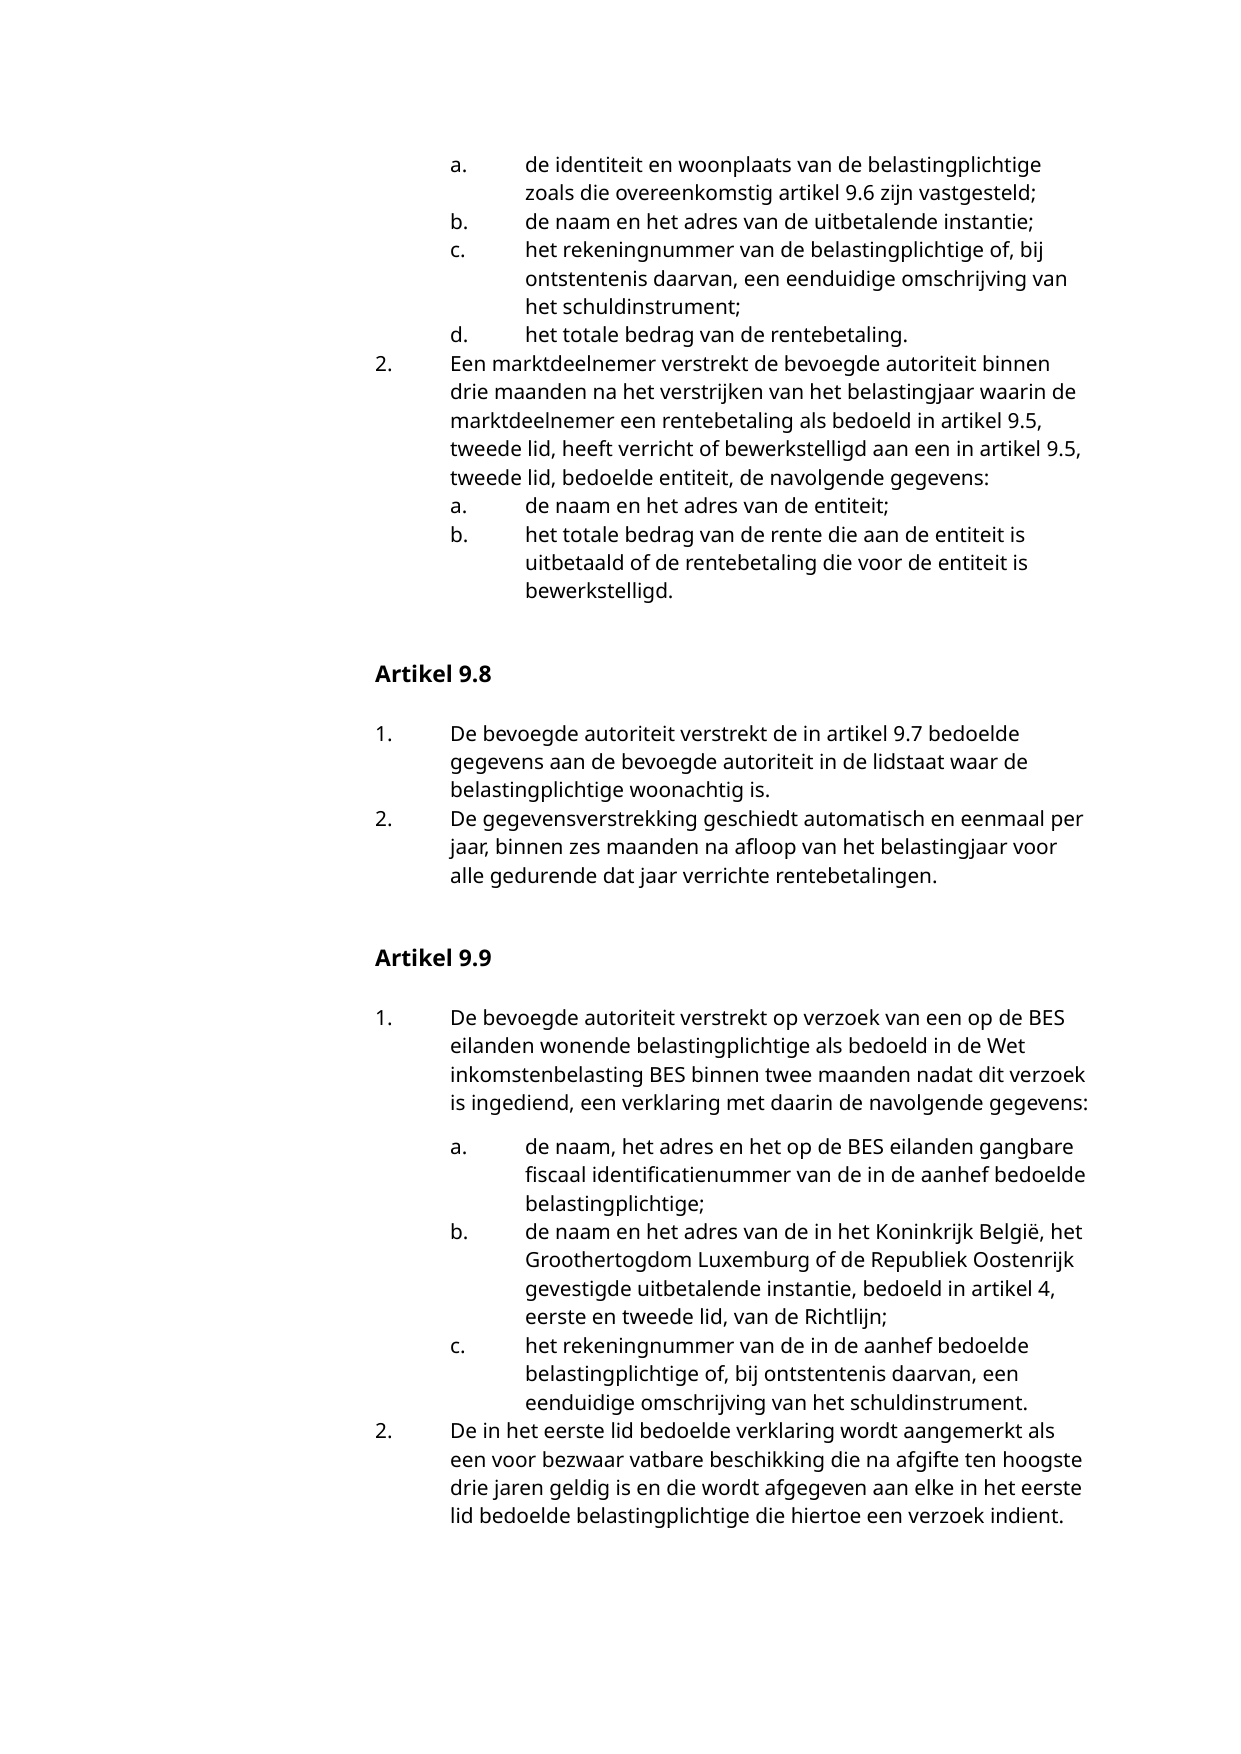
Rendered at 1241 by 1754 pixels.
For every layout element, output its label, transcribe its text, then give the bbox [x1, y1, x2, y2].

subtitle Artikel 9.9 [375, 942, 1090, 973]
list het totale bedrag van de rente die aan de entiteit is uitbetaald of de rentebetaling die voor de entiteit is bewerkstelligd. [450, 520, 1090, 605]
list De in het eerste lid bedoelde verklaring wordt aangemerkt als een voor bezwaar vatbare beschikking die na afgifte ten hoogste drie jaren geldig is en die wordt afgegeven aan elke in het eerste lid bedoelde belastingplichtige die hiertoe een verzoek indient. [375, 1416, 1090, 1530]
list de naam en het adres van de uitbetalende instantie; [450, 207, 1090, 235]
list De bevoegde autoriteit verstrekt op verzoek van een op de BES eilanden wonende belastingplichtige als bedoeld in de Wet inkomstenbelasting BES binnen twee maanden nadat dit verzoek is ingediend, een verklaring met daarin de navolgende gegevens: [375, 1003, 1090, 1117]
subtitle Artikel 9.8 [375, 657, 1090, 689]
list de identiteit en woonplaats van de belastingplichtige zoals die overeenkomstig artikel 9.6 zijn vastgesteld; [450, 150, 1090, 207]
list De bevoegde autoriteit verstrekt de in artikel 9.7 bedoelde gegevens aan de bevoegde autoriteit in de lidstaat waar de belastingplichtige woonachtig is. [375, 719, 1090, 804]
list de naam en het adres van de in het Koninkrijk België, het Groothertogdom Luxemburg of de Republiek Oostenrijk gevestigde uitbetalende instantie, bedoeld in artikel 4, eerste en tweede lid, van de Richtlijn; [450, 1217, 1090, 1331]
list De gegevensverstrekking geschiedt automatisch en eenmaal per jaar, binnen zes maanden na afloop van het belastingjaar voor alle gedurende dat jaar verrichte rentebetalingen. [375, 804, 1090, 889]
list de naam en het adres van de entiteit; [450, 491, 1090, 520]
list de naam, het adres en het op de BES eilanden gangbare fiscaal identificatienummer van de in de aanhef bedoelde belastingplichtige; [450, 1132, 1090, 1217]
list het rekeningnummer van de in de aanhef bedoelde belastingplichtige of, bij ontstentenis daarvan, een eenduidige omschrijving van het schuldinstrument. [450, 1331, 1090, 1416]
list het totale bedrag van de rentebetaling. [450, 321, 1090, 349]
list het rekeningnummer van de belastingplichtige of, bij ontstentenis daarvan, een eenduidige omschrijving van het schuldinstrument; [450, 235, 1090, 321]
list Een marktdeelnemer verstrekt de bevoegde autoriteit binnen drie maanden na het verstrijken van het belastingjaar waarin de marktdeelnemer een rentebetaling als bedoeld in artikel 9.5, tweede lid, heeft verricht of bewerkstelligd aan een in artikel 9.5, tweede lid, bedoelde entiteit, de navolgende gegevens: [375, 349, 1090, 491]
